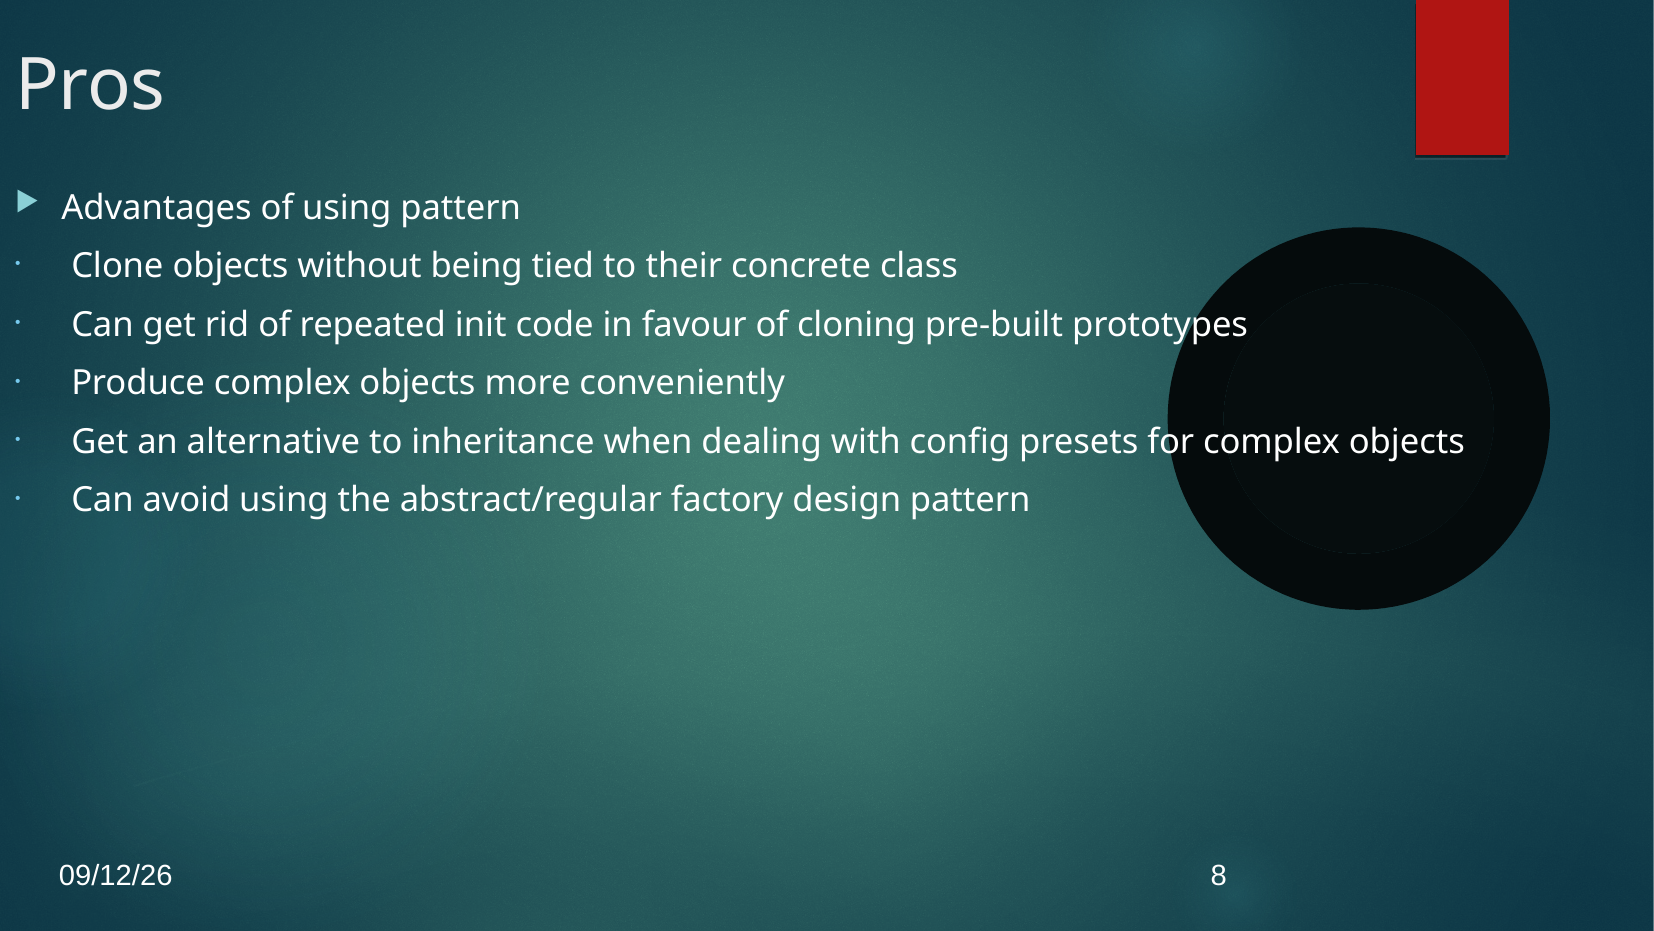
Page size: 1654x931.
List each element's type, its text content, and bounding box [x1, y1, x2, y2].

text_box 17/11/2022 [59, 856, 443, 916]
list Advantages of using pattern Clone objects without being tied to their concrete class Can get rid of repeated init code in favour of cloning pre-built prototypes Produce complex objects more conveniently Get an alternative to inheritance when dealing with config presets for complex objects Can avoid using the abstract/regular factory design pattern [0, 177, 1536, 768]
title Pros [0, 29, 1536, 109]
text_box [1210, 856, 1595, 916]
